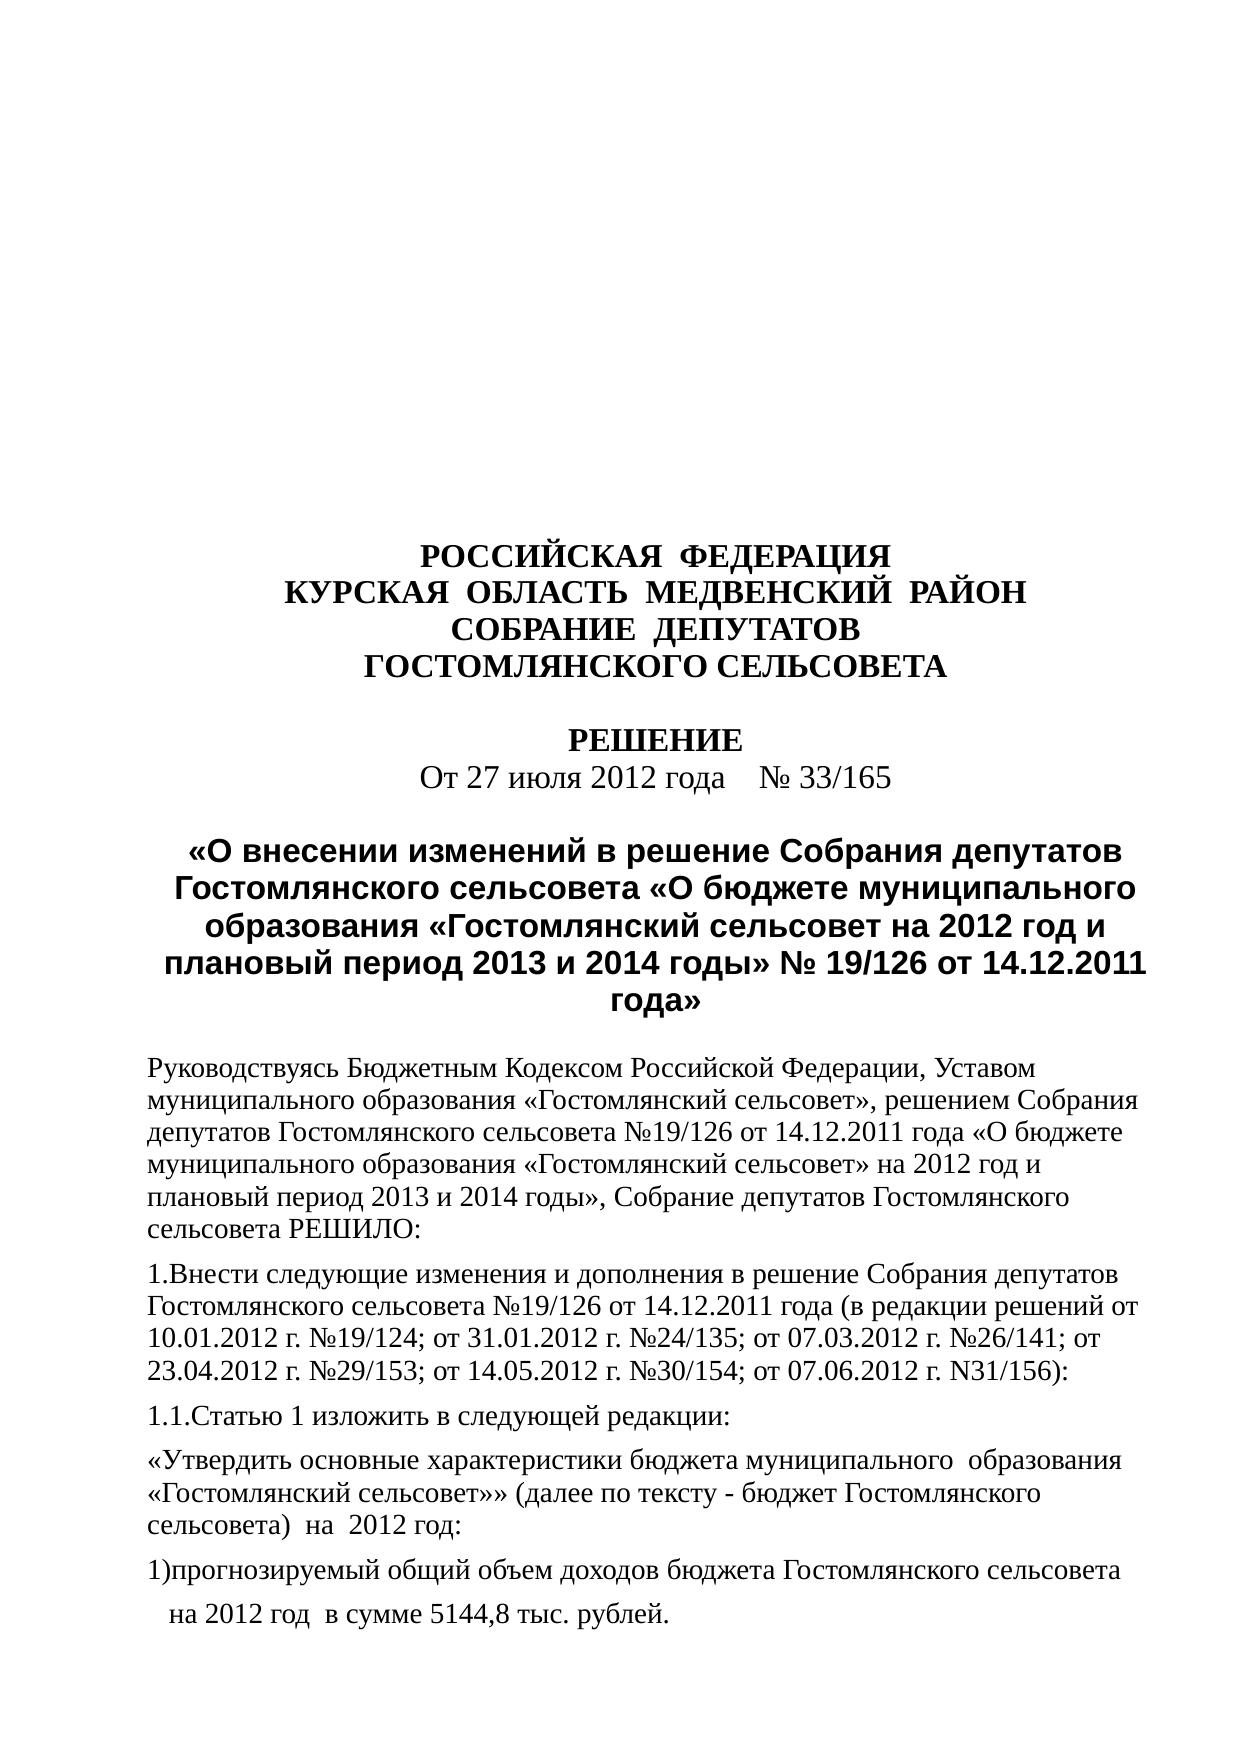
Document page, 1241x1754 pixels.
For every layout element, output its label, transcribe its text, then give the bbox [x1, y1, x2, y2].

text 1)прогнозируемый общий объем доходов бюджета Гостомлянского сельсовета [147, 1553, 1164, 1585]
text Руководствуясь Бюджетным Кодексом Российской Федерации, Уставом муниципального образования «Гостомлянский сельсовет», решением Собрания депутатов Гостомлянского сельсовета №19/126 от 14.12.2011 года «О бюджете муниципального образования «Гостомлянский сельсовет» на 2012 год и плановый период 2013 и 2014 годы», Собрание депутатов Гостомлянского сельсовета РЕШИЛО: [147, 1051, 1164, 1245]
text «Утвердить основные характеристики бюджета муниципального образования «Гостомлянский сельсовет»» (далее по тексту - бюджет Гостомлянского сельсовета) на 2012 год: [147, 1444, 1164, 1541]
text СОБРАНИЕ ДЕПУТАТОВ [147, 611, 1164, 648]
text РОССИЙСКАЯ ФЕДЕРАЦИЯ [147, 537, 1164, 574]
text 1.Внести следующие изменения и дополнения в решение Собрания депутатов Гостомлянского сельсовета №19/126 от 14.12.2011 года (в редакции решений от 10.01.2012 г. №19/124; от 31.01.2012 г. №24/135; от 07.03.2012 г. №26/141; от 23.04.2012 г. №29/153; от 14.05.2012 г. №30/154; от 07.06.2012 г. N31/156): [147, 1257, 1164, 1386]
text КУРСКАЯ ОБЛАСТЬ МЕДВЕНСКИЙ РАЙОН [147, 574, 1164, 611]
text РЕШЕНИЕ [147, 722, 1164, 758]
text «О внесении изменений в решение Собрания депутатов Гостомлянского сельсовета «О бюджете муниципального образования «Гостомлянский сельсовет на 2012 год и плановый период 2013 и 2014 годы» № 19/126 от 14.12.2011 года» [147, 832, 1164, 1019]
text От 27 июля 2012 года № 33/165 [147, 758, 1164, 795]
text 1.1.Статью 1 изложить в следующей редакции: [147, 1399, 1164, 1431]
text ГОСТОМЛЯНСКОГО СЕЛЬСОВЕТА [147, 648, 1164, 685]
text на 2012 год в сумме 5144,8 тыс. рублей. [147, 1598, 1164, 1630]
